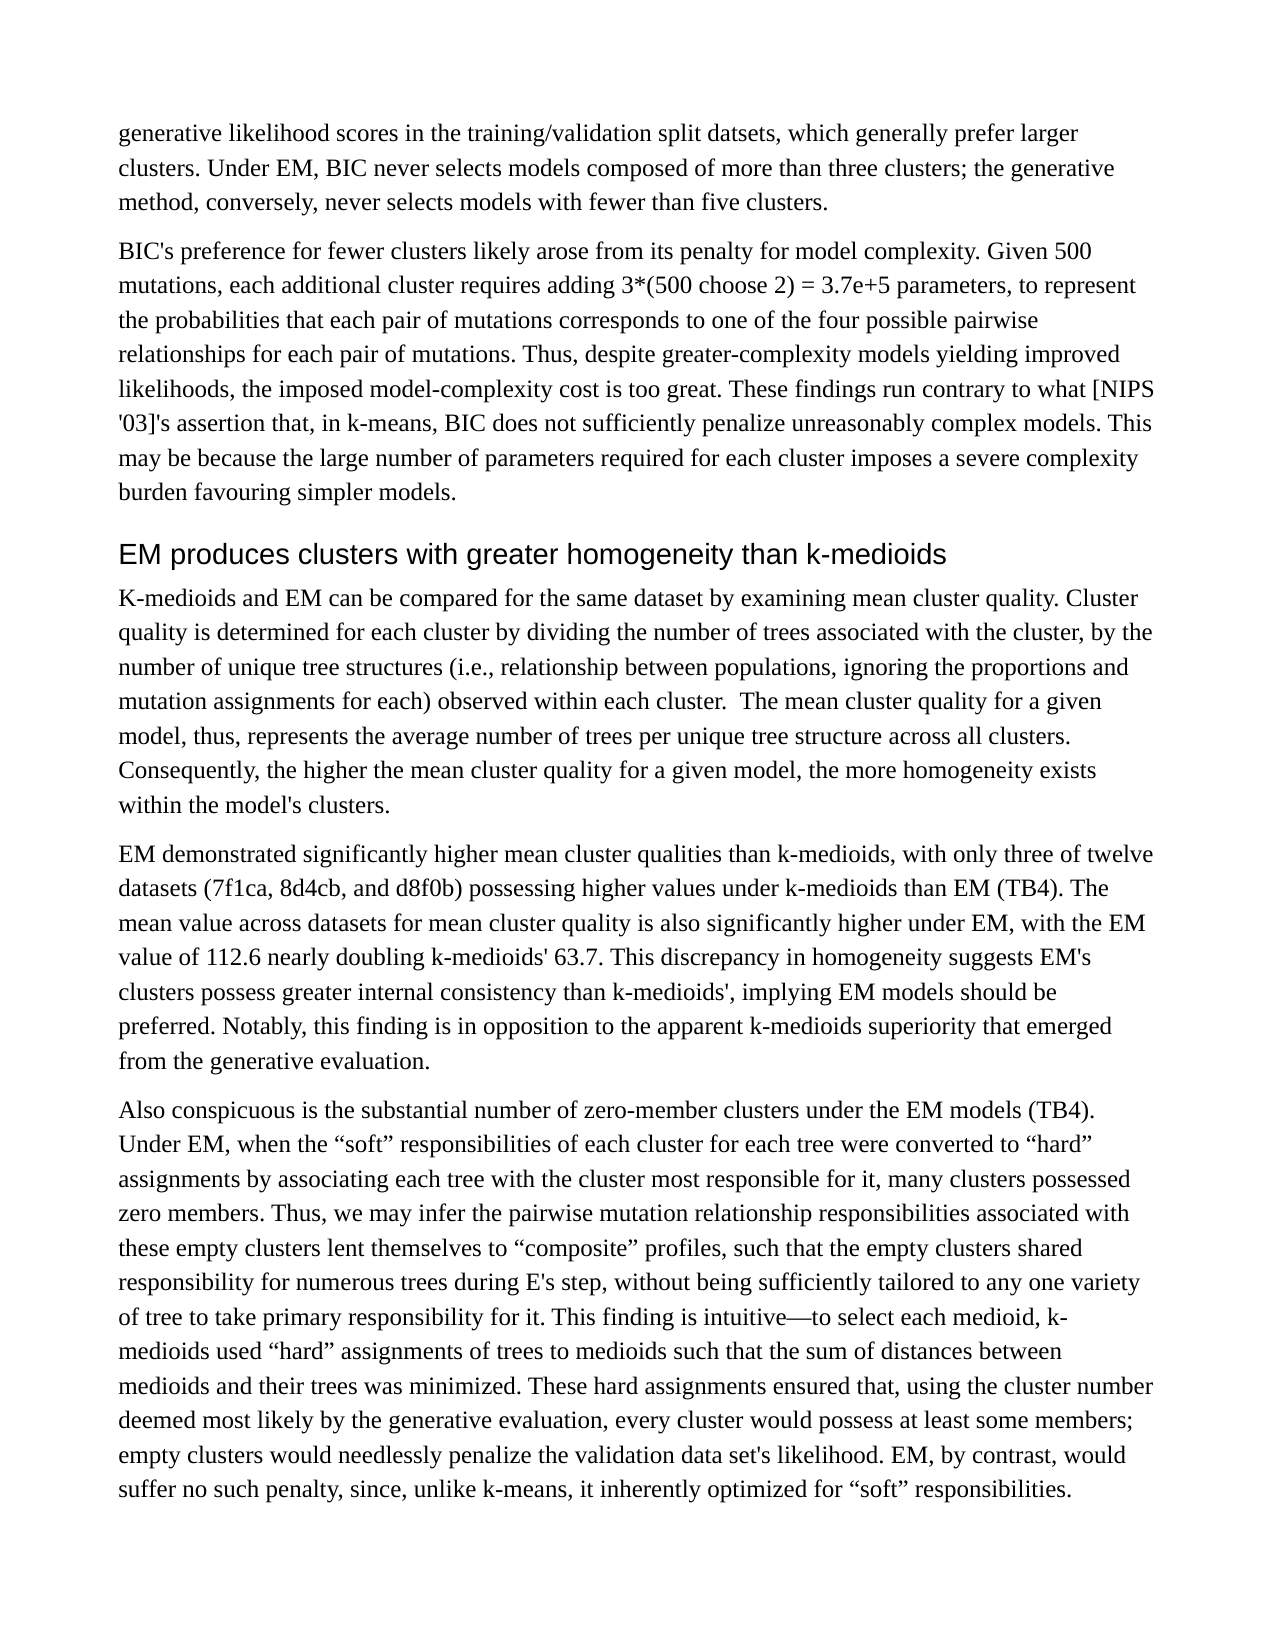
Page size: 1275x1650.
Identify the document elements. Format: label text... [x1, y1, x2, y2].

text BIC's preference for fewer clusters likely arose from its penalty for model complexity. Given 500 mutations, each additional cluster requires adding 3*(500 choose 2) = 3.7e+5 parameters, to represent the probabilities that each pair of mutations corresponds to one of the four possible pairwise relationships for each pair of mutations. Thus, despite greater-complexity models yielding improved likelihoods, the imposed model-complexity cost is too great. These findings run contrary to what [NIPS '03]'s assertion that, in k-means, BIC does not sufficiently penalize unreasonably complex models. This may be because the large number of parameters required for each cluster imposes a severe complexity burden favouring simpler models. [118, 236, 1157, 506]
text Also conspicuous is the substantial number of zero-member clusters under the EM models (TB4). Under EM, when the “soft” responsibilities of each cluster for each tree were converted to “hard” assignments by associating each tree with the cluster most responsible for it, many clusters possessed zero members. Thus, we may infer the pairwise mutation relationship responsibilities associated with these empty clusters lent themselves to “composite” profiles, such that the empty clusters shared responsibility for numerous trees during E's step, without being sufficiently tailored to any one variety of tree to take primary responsibility for it. This finding is intuitive—to select each medioid, k-medioids used “hard” assignments of trees to medioids such that the sum of distances between medioids and their trees was minimized. These hard assignments ensured that, using the cluster number deemed most likely by the generative evaluation, every cluster would possess at least some members; empty clusters would needlessly penalize the validation data set's likelihood. EM, by contrast, would suffer no such penalty, since, unlike k-means, it inherently optimized for “soft” responsibilities. [118, 1095, 1157, 1503]
text K-medioids and EM can be compared for the same dataset by examining mean cluster quality. Cluster quality is determined for each cluster by dividing the number of trees associated with the cluster, by the number of unique tree structures (i.e., relationship between populations, ignoring the proportions and mutation assignments for each) observed within each cluster. The mean cluster quality for a given model, thus, represents the average number of trees per unique tree structure across all clusters. Consequently, the higher the mean cluster quality for a given model, the more homogeneity exists within the model's clusters. [118, 583, 1157, 819]
subtitle EM produces clusters with greater homogeneity than k-medioids [118, 537, 1157, 571]
text generative likelihood scores in the training/validation split datsets, which generally prefer larger clusters. Under EM, BIC never selects models composed of more than three clusters; the generative method, conversely, never selects models with fewer than five clusters. [118, 118, 1157, 216]
text EM demonstrated significantly higher mean cluster qualities than k-medioids, with only three of twelve datasets (7f1ca, 8d4cb, and d8f0b) possessing higher values under k-medioids than EM (TB4). The mean value across datasets for mean cluster quality is also significantly higher under EM, with the EM value of 112.6 nearly doubling k-medioids' 63.7. This discrepancy in homogeneity suggests EM's clusters possess greater internal consistency than k-medioids', implying EM models should be preferred. Notably, this finding is in opposition to the apparent k-medioids superiority that emerged from the generative evaluation. [118, 839, 1157, 1074]
